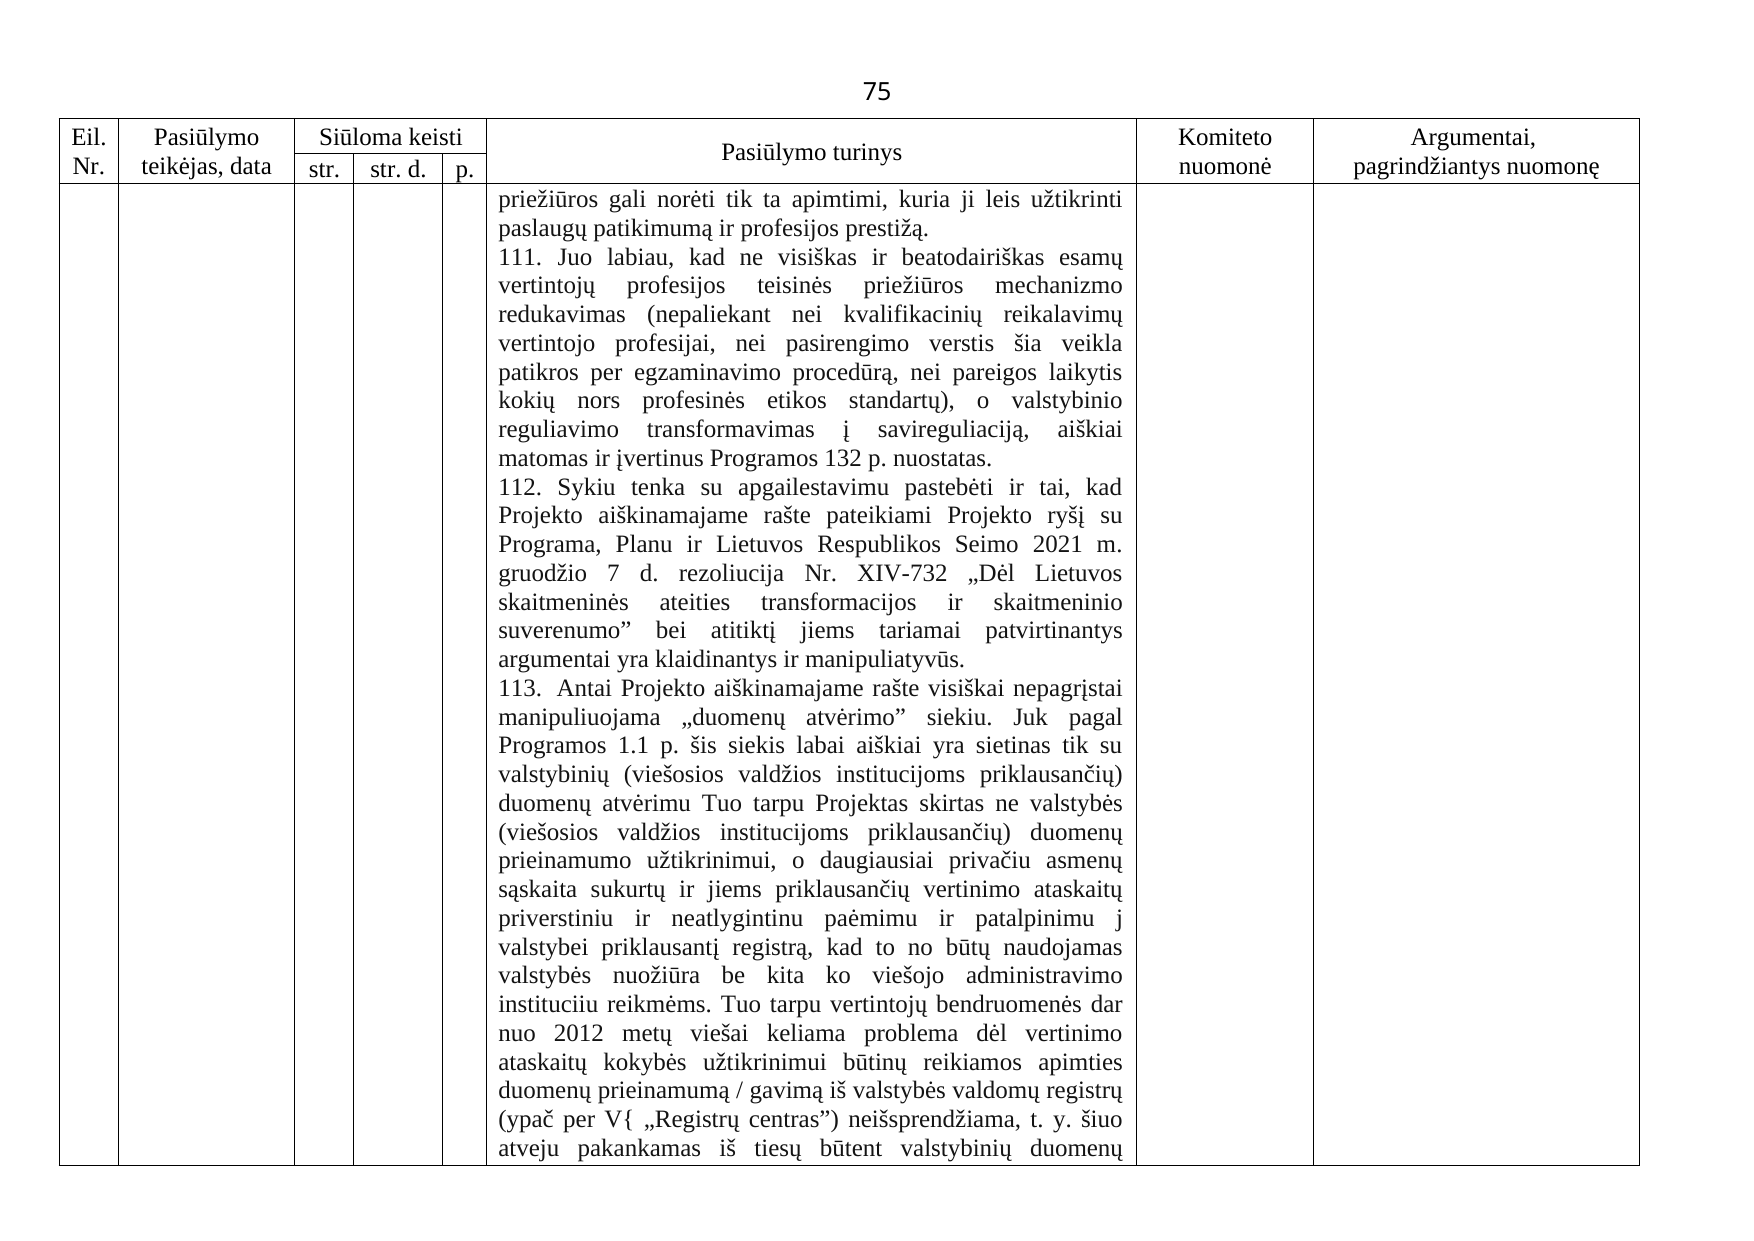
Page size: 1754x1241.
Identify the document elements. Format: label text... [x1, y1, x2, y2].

table_cell str. [295, 154, 353, 183]
table_cell [295, 184, 353, 1165]
table_cell [119, 184, 294, 1165]
table_cell [354, 184, 442, 1165]
table_header Siūloma keisti [295, 119, 486, 153]
table_cell [443, 184, 486, 1165]
table_cell p. [443, 154, 486, 183]
table_cell [60, 184, 118, 1165]
table_header Pasiūlymo turinys [487, 119, 1136, 183]
table_header Argumentai, pagrindžiantys nuomonę [1314, 119, 1639, 183]
table_cell priežiūros gali norėti tik ta apimtimi, kuria ji leis užtikrinti paslaugų patikimumą ir profesijos prestižą. 111. Juo labiau, kad ne visiškas ir beatodairiškas esamų vertintojų profesijos teisinės priežiūros mechanizmo redukavimas (nepaliekant nei kvalifikacinių reikalavimų vertintojo profesijai, nei pasirengimo verstis šia veikla patikros per egzaminavimo procedūrą, nei pareigos laikytis kokių nors profesinės etikos standartų), o valstybinio reguliavimo transformavimas į savireguliaciją, aiškiai matomas ir įvertinus Programos 132 p. nuostatas. 112. Sykiu tenka su apgailestavimu pastebėti ir tai, kad Projekto aiškinamajame rašte pateikiami Projekto ryšį su Programa, Planu ir Lietuvos Respublikos Seimo 2021 m. gruodžio 7 d. rezoliucija Nr. XIV-732 „Dėl Lietuvos skaitmeninės ateities transformacijos ir skaitmeninio suverenumo” bei atitiktį jiems tariamai patvirtinantys argumentai yra klaidinantys ir manipuliatyvūs. 113. Antai Projekto aiškinamajame rašte visiškai nepagrįstai manipuliuojama „duomenų atvėrimo” siekiu. Juk pagal Programos 1.1 p. šis siekis labai aiškiai yra sietinas tik su valstybinių (viešosios valdžios institucijoms priklausančių) duomenų atvėrimu Tuo tarpu Projektas skirtas ne valstybės (viešosios valdžios institucijoms priklausančių) duomenų prieinamumo užtikrinimui, o daugiausiai privačiu asmenų sąskaita sukurtų ir jiems priklausančių vertinimo ataskaitų priverstiniu ir neatlygintinu paėmimu ir patalpinimu j valstybei priklausantį registrą, kad to no būtų naudojamas valstybės nuožiūra be kita ko viešojo administravimo instituciiu reikmėms. Tuo tarpu vertintojų bendruomenės dar nuo 2012 metų viešai keliama problema dėl vertinimo ataskaitų kokybės užtikrinimui būtinų reikiamos apimties duomenų prieinamumą / gavimą iš valstybės valdomų registrų (ypač per V{ „Registrų centras”) neišsprendžiama, t. y. šiuo atveju pakankamas iš tiesų būtent valstybinių duomenų [487, 184, 1136, 1165]
table_cell str. d. [354, 154, 442, 183]
table_header Komiteto nuomonė [1137, 119, 1313, 183]
table_header Pasiūlymo teikėjas, data [119, 119, 294, 183]
table_cell [1137, 184, 1313, 1165]
table_header Eil. Nr. [60, 119, 118, 183]
table_cell [1314, 184, 1639, 1165]
